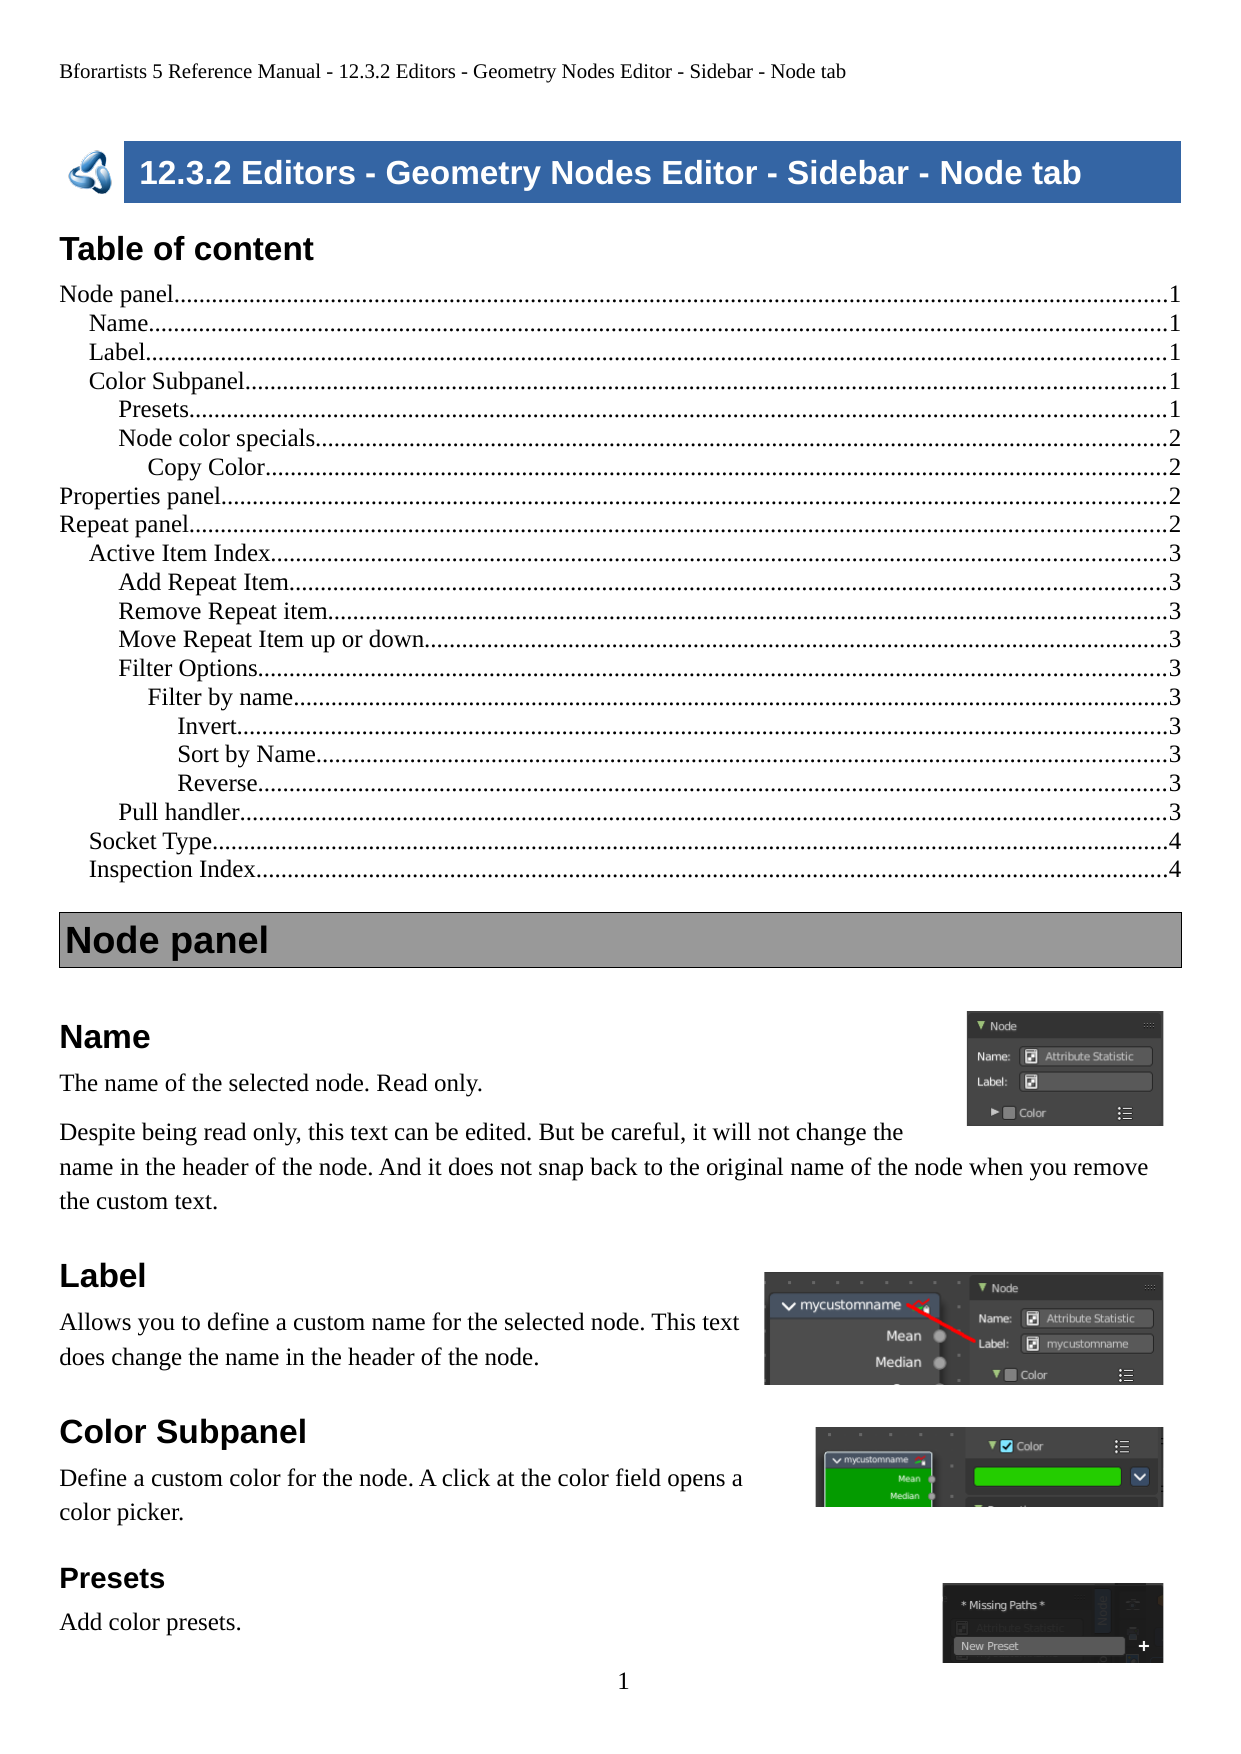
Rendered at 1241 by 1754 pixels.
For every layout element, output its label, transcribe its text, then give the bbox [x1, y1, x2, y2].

subtitle Color Subpanel [59, 1411, 1181, 1450]
subtitle Name [59, 1017, 966, 1056]
picture [815, 1427, 1164, 1507]
text Add Repeat Item 3 [118, 567, 1181, 596]
text Invert 3 [177, 711, 1181, 739]
text Node panel 1 [59, 279, 1181, 308]
text Repeat panel 2 [59, 509, 1181, 538]
subtitle Presets [59, 1561, 1181, 1594]
subtitle Label [59, 1256, 1181, 1294]
text Sort by Name 3 [177, 739, 1181, 768]
text Define a custom color for the node. A click at the color field opens a color picker. [59, 1463, 1181, 1526]
subtitle Table of content [59, 228, 1181, 267]
text Remove Repeat item 3 [118, 596, 1181, 624]
text Color Subpanel 1 [88, 366, 1181, 394]
text Filter Options 3 [118, 653, 1181, 682]
table_header Node panel [60, 913, 1181, 967]
text Socket Type 4 [88, 826, 1181, 854]
picture [764, 1272, 1164, 1385]
text Presets 1 [118, 394, 1181, 423]
table_header 12.3.2 Editors - Geometry Nodes Editor - Sidebar - Node tab [124, 141, 1181, 203]
text Name 1 [88, 308, 1181, 337]
text Pull handler 3 [118, 797, 1181, 826]
text Move Repeat Item up or down 3 [118, 624, 1181, 653]
text [1164, 1607, 1181, 1636]
subtitle [1164, 1017, 1181, 1056]
text Allows you to define a custom name for the selected node. This text does change the name in the header of the node. [59, 1307, 764, 1370]
text Add color presets. [59, 1607, 942, 1636]
text Label 1 [88, 337, 1181, 366]
text The name of the selected node. Read only. [59, 1068, 966, 1097]
table_header [59, 141, 124, 203]
text Active Item Index 3 [88, 538, 1181, 567]
text Node color specials 2 [118, 423, 1181, 452]
text Reverse 3 [177, 768, 1181, 797]
picture [966, 1011, 1164, 1126]
text Despite being read only, this text can be edited. But be careful, it will not change the name in the header of the node. And it does not snap back to the original name of the node when you remove the custom text. [59, 1117, 1181, 1215]
text Filter by name 3 [147, 682, 1181, 711]
picture [65, 147, 114, 197]
text Properties panel 2 [59, 481, 1181, 509]
picture [942, 1583, 1164, 1663]
text Inspection Index 4 [88, 854, 1181, 883]
text Copy Color 2 [147, 452, 1181, 481]
